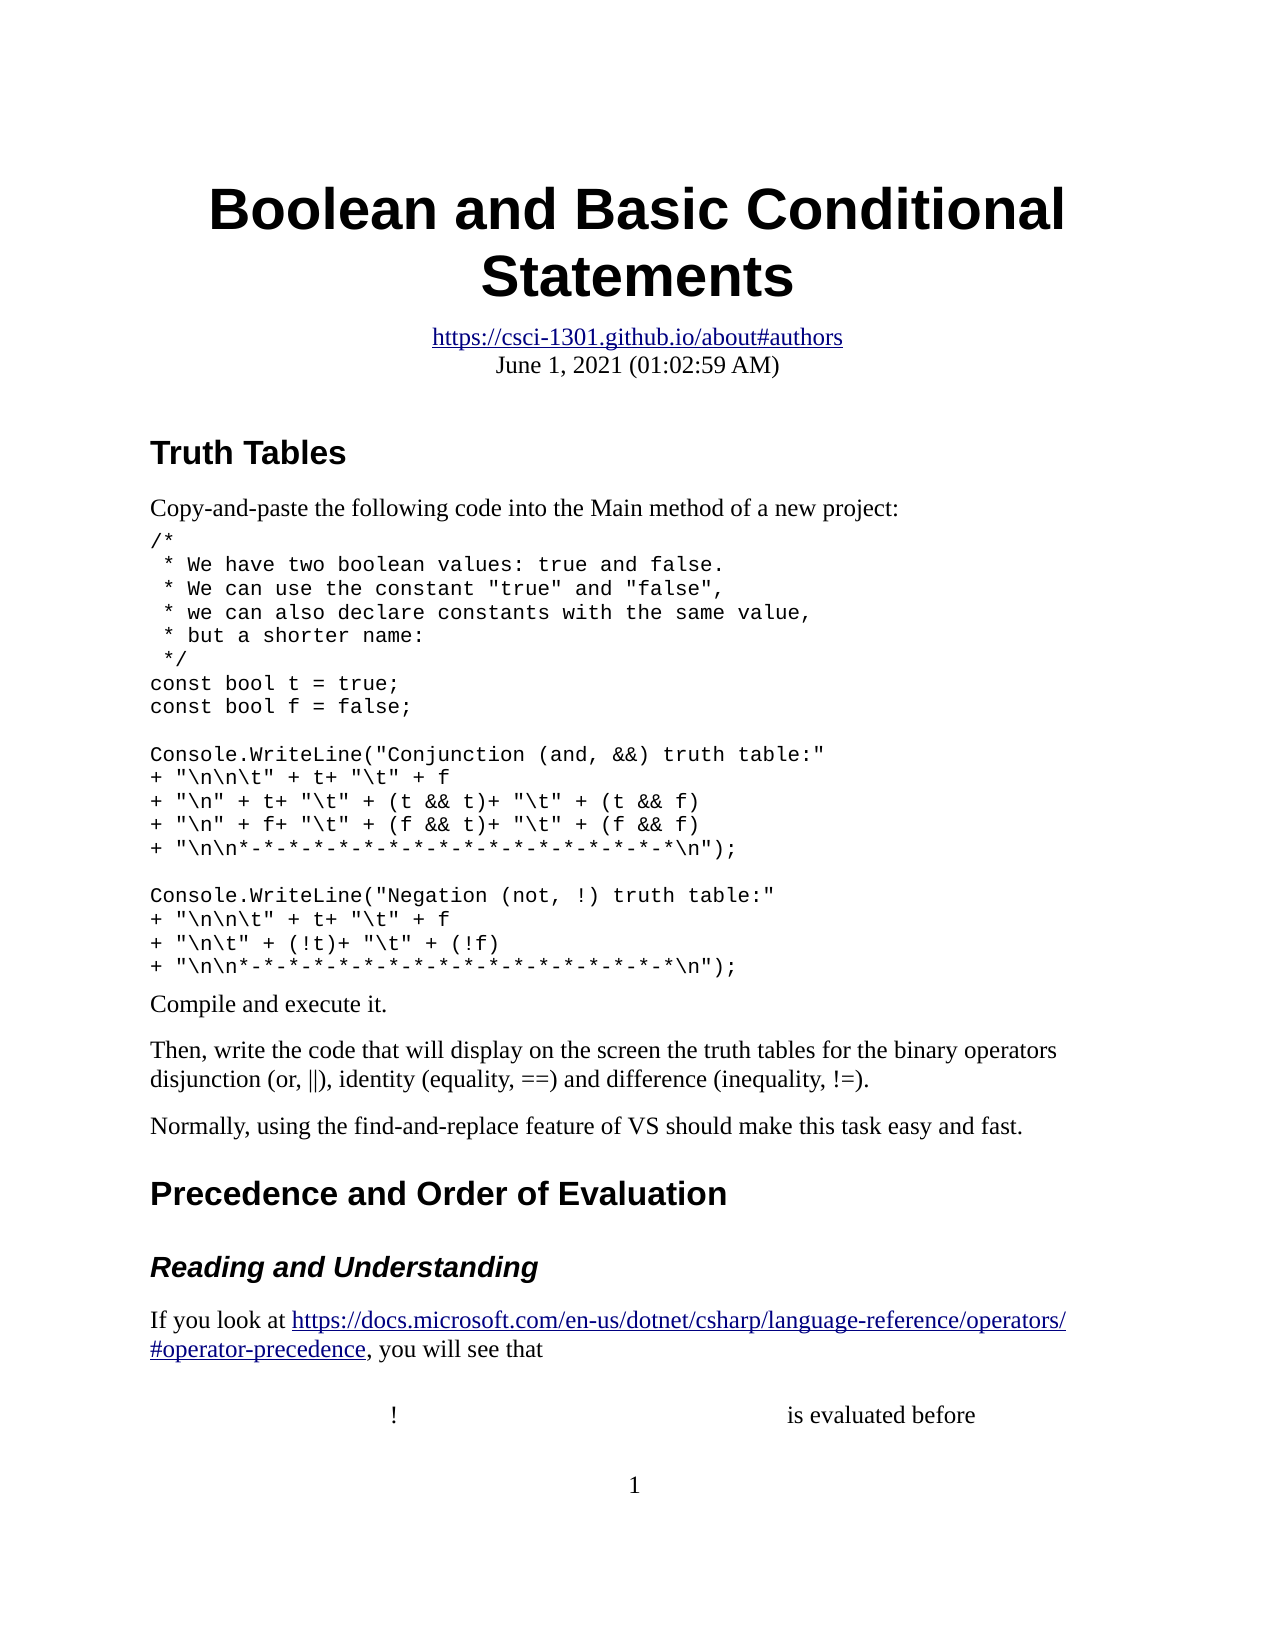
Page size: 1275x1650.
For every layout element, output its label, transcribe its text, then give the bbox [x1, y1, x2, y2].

text Console.WriteLine("Negation (not, !) truth table:" [150, 885, 1125, 909]
text * we can also declare constants with the same value, [150, 602, 1125, 625]
text * but a shorter name: [150, 625, 1125, 649]
table_header [150, 1371, 637, 1400]
text Then, write the code that will display on the screen the truth tables for the binary operators disjunction (or, ||), identity (equality, ==) and difference (inequality, !=). [150, 1036, 1125, 1093]
text https://csci-1301.github.io/about#authors [150, 322, 1125, 350]
text */ [150, 649, 1125, 673]
subtitle Truth Tables [150, 433, 1125, 472]
text + "\n\n*-*-*-*-*-*-*-*-*-*-*-*-*-*-*-*-*-*\n"); [150, 956, 1125, 980]
text If you look at https://docs.microsoft.com/en-us/dotnet/csharp/language-reference/operators/#operator-precedence, you will see that [150, 1305, 1125, 1362]
text + "\n\n\t" + t+ "\t" + f [150, 909, 1125, 933]
text const bool t = true; [150, 673, 1125, 696]
text + "\n\n*-*-*-*-*-*-*-*-*-*-*-*-*-*-*-*-*-*\n"); [150, 838, 1125, 862]
title Boolean and Basic Conditional Statements [150, 175, 1125, 309]
table_cell is evaluated before [638, 1400, 1125, 1429]
table_cell ! [150, 1400, 637, 1429]
text /* [150, 531, 1125, 554]
subtitle Reading and Understanding [150, 1250, 1125, 1283]
text Copy-and-paste the following code into the Main method of a new project: [150, 493, 1125, 522]
text June 1, 2021 (01:02:59 AM) [150, 350, 1125, 379]
text Console.WriteLine("Conjunction (and, &&) truth table:" [150, 743, 1125, 767]
text const bool f = false; [150, 696, 1125, 720]
text + "\n\t" + (!t)+ "\t" + (!f) [150, 933, 1125, 956]
text Compile and execute it. [150, 989, 1125, 1018]
text + "\n" + f+ "\t" + (f && t)+ "\t" + (f && f) [150, 814, 1125, 838]
text + "\n\n\t" + t+ "\t" + f [150, 767, 1125, 791]
text + "\n" + t+ "\t" + (t && t)+ "\t" + (t && f) [150, 791, 1125, 814]
text * We have two boolean values: true and false. [150, 554, 1125, 578]
text * We can use the constant "true" and "false", [150, 578, 1125, 602]
table_header [638, 1371, 1125, 1400]
subtitle Precedence and Order of Evaluation [150, 1174, 1125, 1212]
text Normally, using the find-and-replace feature of VS should make this task easy and fast. [150, 1111, 1125, 1140]
